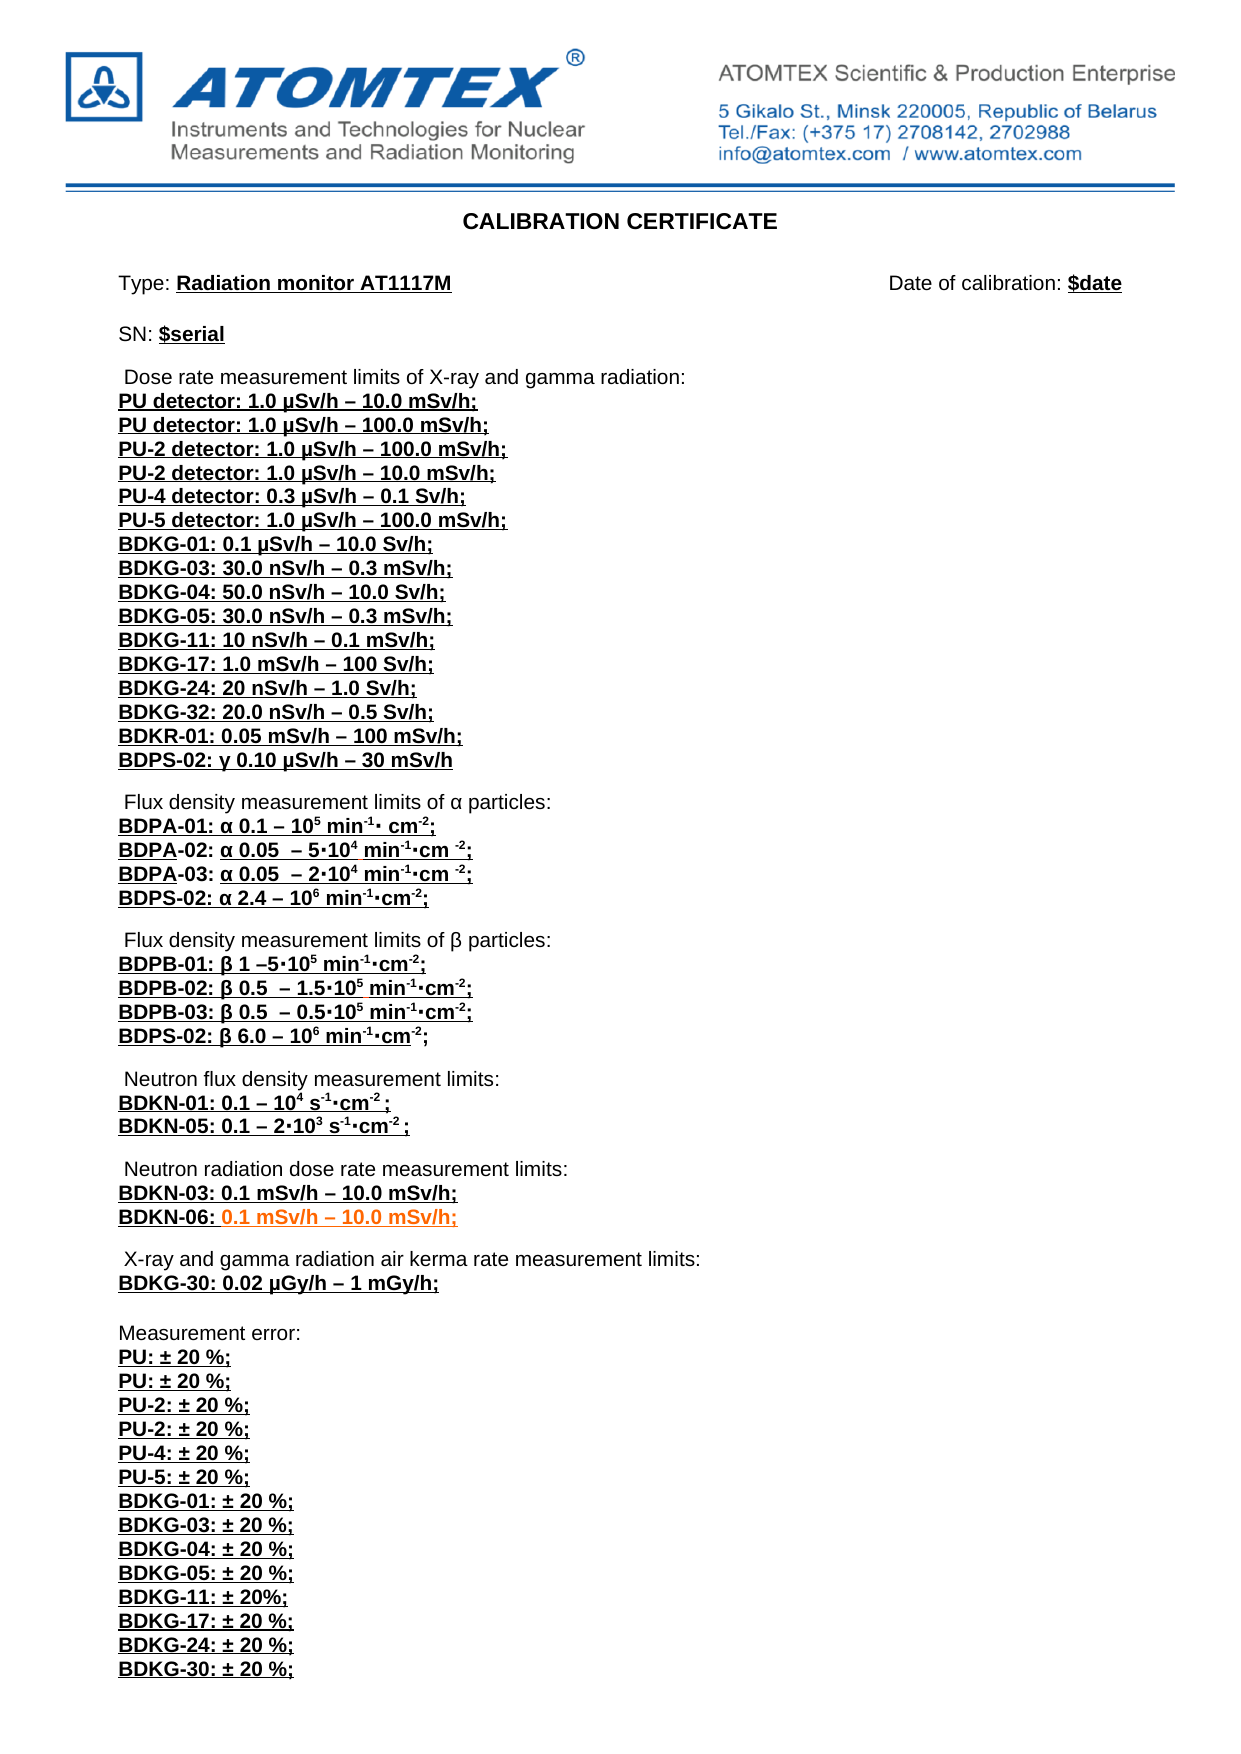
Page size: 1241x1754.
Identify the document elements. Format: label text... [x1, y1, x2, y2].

table_header BDKG-30: ± 20 %; [118, 1656, 1063, 1680]
table_header BDKG-24: 20 nSv/h – 1.0 Sv/h; [118, 676, 1063, 700]
table_header BDKG-04: ± 20 %; [118, 1537, 1063, 1561]
table_header BDPS-02: γ 0.10 µSv/h – 30 mSv/h [118, 748, 1063, 772]
table_header PU detector: 1.0 µSv/h – 100.0 mSv/h; [118, 413, 1063, 436]
table_header BDKN-03: 0.1 mSv/h – 10.0 mSv/h; [118, 1181, 1063, 1204]
table_header BDKG-03: ± 20 %; [118, 1513, 1063, 1537]
table_header BDKR-01: 0.05 mSv/h – 100 mSv/h; [118, 724, 1063, 748]
table_header X-ray and gamma radiation air kerma rate measurement limits: [118, 1247, 1063, 1271]
table_header BDKN-06: 0.1 mSv/h – 10.0 mSv/h; [118, 1205, 1063, 1228]
table_header BDKG-17: ± 20 %; [118, 1609, 1063, 1632]
table_header Flux density measurement limits of β particles: [118, 928, 1063, 952]
table_header PU-5 detector: 1.0 µSv/h – 100.0 mSv/h; [118, 508, 1063, 532]
text CALIBRATION CERTIFICATE [118, 209, 1122, 234]
table_header Neutron radiation dose rate measurement limits: [118, 1157, 1063, 1181]
table_header BDKG-01: ± 20 %; [118, 1489, 1063, 1513]
table_header BDKG-24: ± 20 %; [118, 1633, 1063, 1656]
table_header BDKG-11: 10 nSv/h – 0.1 mSv/h; [118, 628, 1063, 652]
text SN: $serial [118, 322, 1122, 346]
table_header PU-2: ± 20 %; [118, 1393, 1063, 1417]
table_header BDPB-03: β 0.5 – 0.5⋅105 min-1⋅cm-2; [118, 1000, 1063, 1024]
table_header PU-2 detector: 1.0 µSv/h – 100.0 mSv/h; [118, 436, 1063, 460]
table_header PU-4: ± 20 %; [118, 1441, 1063, 1465]
table_header BDKN-05: 0.1 – 2⋅103 s-1⋅cm-2 ; [118, 1114, 1063, 1138]
table_header BDKG-11: ± 20%; [118, 1585, 1063, 1608]
table_header BDPS-02: α 2.4 – 106 min-1⋅cm-2; [118, 886, 1063, 910]
table_header PU-2 detector: 1.0 µSv/h – 10.0 mSv/h; [118, 460, 1063, 484]
table_header BDKG-05: 30.0 nSv/h – 0.3 mSv/h; [118, 604, 1063, 628]
table_header PU-2: ± 20 %; [118, 1417, 1063, 1441]
table_header BDKG-05: ± 20 %; [118, 1561, 1063, 1584]
table_header BDKG-04: 50.0 nSv/h – 10.0 Sv/h; [118, 580, 1063, 604]
table_header Dose rate measurement limits of X-ray and gamma radiation: [118, 365, 1063, 388]
table_header BDPA-03: α 0.05 – 2⋅104 min-1⋅cm -2; [118, 862, 1063, 886]
table_header BDPS-02: β 6.0 – 106 min-1⋅cm-2; [118, 1024, 1063, 1048]
table_header Flux density measurement limits of α particles: [118, 790, 1063, 814]
table_header Neutron flux density measurement limits: [118, 1066, 1063, 1090]
table_header BDKG-17: 1.0 mSv/h – 100 Sv/h; [118, 652, 1063, 676]
table_header BDKG-03: 30.0 nSv/h – 0.3 mSv/h; [118, 556, 1063, 580]
text Type: Radiation monitor AT1117M Date of calibration: $date [118, 271, 1122, 295]
table_header BDPB-02: β 0.5 – 1.5⋅105 min-1⋅cm-2; [118, 976, 1063, 1000]
table_header BDPA-02: α 0.05 – 5⋅104 min-1⋅cm -2; [118, 838, 1063, 862]
table_header BDPB-01: β 1 –5⋅105 min-1⋅cm-2; [118, 952, 1063, 976]
table_header PU: ± 20 %; [118, 1369, 1063, 1393]
text 03: ± 20 %БД [118, 1295, 1122, 1321]
table_header PU-5: ± 20 %; [118, 1465, 1063, 1489]
table_header BDKN-01: 0.1 – 104 s-1⋅cm-2 ; [118, 1090, 1063, 1114]
table_header BDPA-01: α 0.1 – 105 min-1⋅ cm-2; [118, 814, 1063, 838]
text Measurement error: [118, 1321, 1122, 1345]
table_header BDKG-01: 0.1 µSv/h – 10.0 Sv/h; [118, 532, 1063, 556]
table_header BDKG-32: 20.0 nSv/h – 0.5 Sv/h; [118, 700, 1063, 724]
table_header PU: ± 20 %; [118, 1345, 1063, 1369]
table_header PU-4 detector: 0.3 µSv/h – 0.1 Sv/h; [118, 484, 1063, 508]
table_header BDKG-30: 0.02 µGy/h – 1 mGy/h; [118, 1271, 1063, 1295]
table_header PU detector: 1.0 µSv/h – 10.0 mSv/h; [118, 389, 1063, 412]
